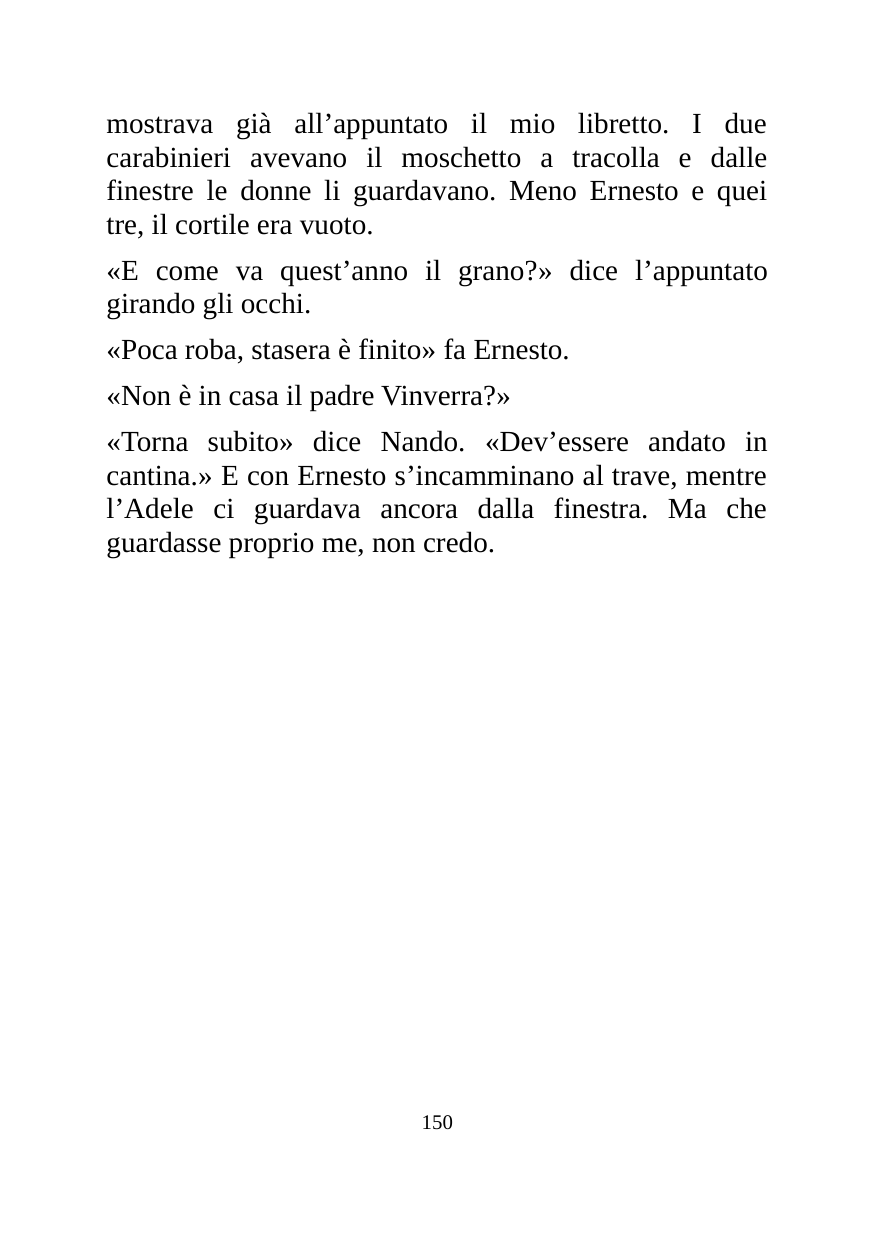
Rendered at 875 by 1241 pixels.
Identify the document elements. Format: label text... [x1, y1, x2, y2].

text «Poca roba, stasera è finito» fa Ernesto. [106, 332, 768, 366]
text «Torna subito» dice Nando. «Dev’essere andato in cantina.» E con Ernesto s’incamminano al trave, mentre l’Adele ci guardava ancora dalla finestra. Ma che guardasse proprio me, non credo. [106, 424, 768, 559]
text mostrava già all’appuntato il mio libretto. I due carabinieri avevano il moschetto a tracolla e dalle finestre le donne li guardavano. Meno Ernesto e quei tre, il cortile era vuoto. [106, 106, 768, 240]
text «E come va quest’anno il grano?» dice l’appuntato girando gli occhi. [106, 253, 768, 320]
text «Non è in casa il padre Vinverra?» [106, 378, 768, 412]
